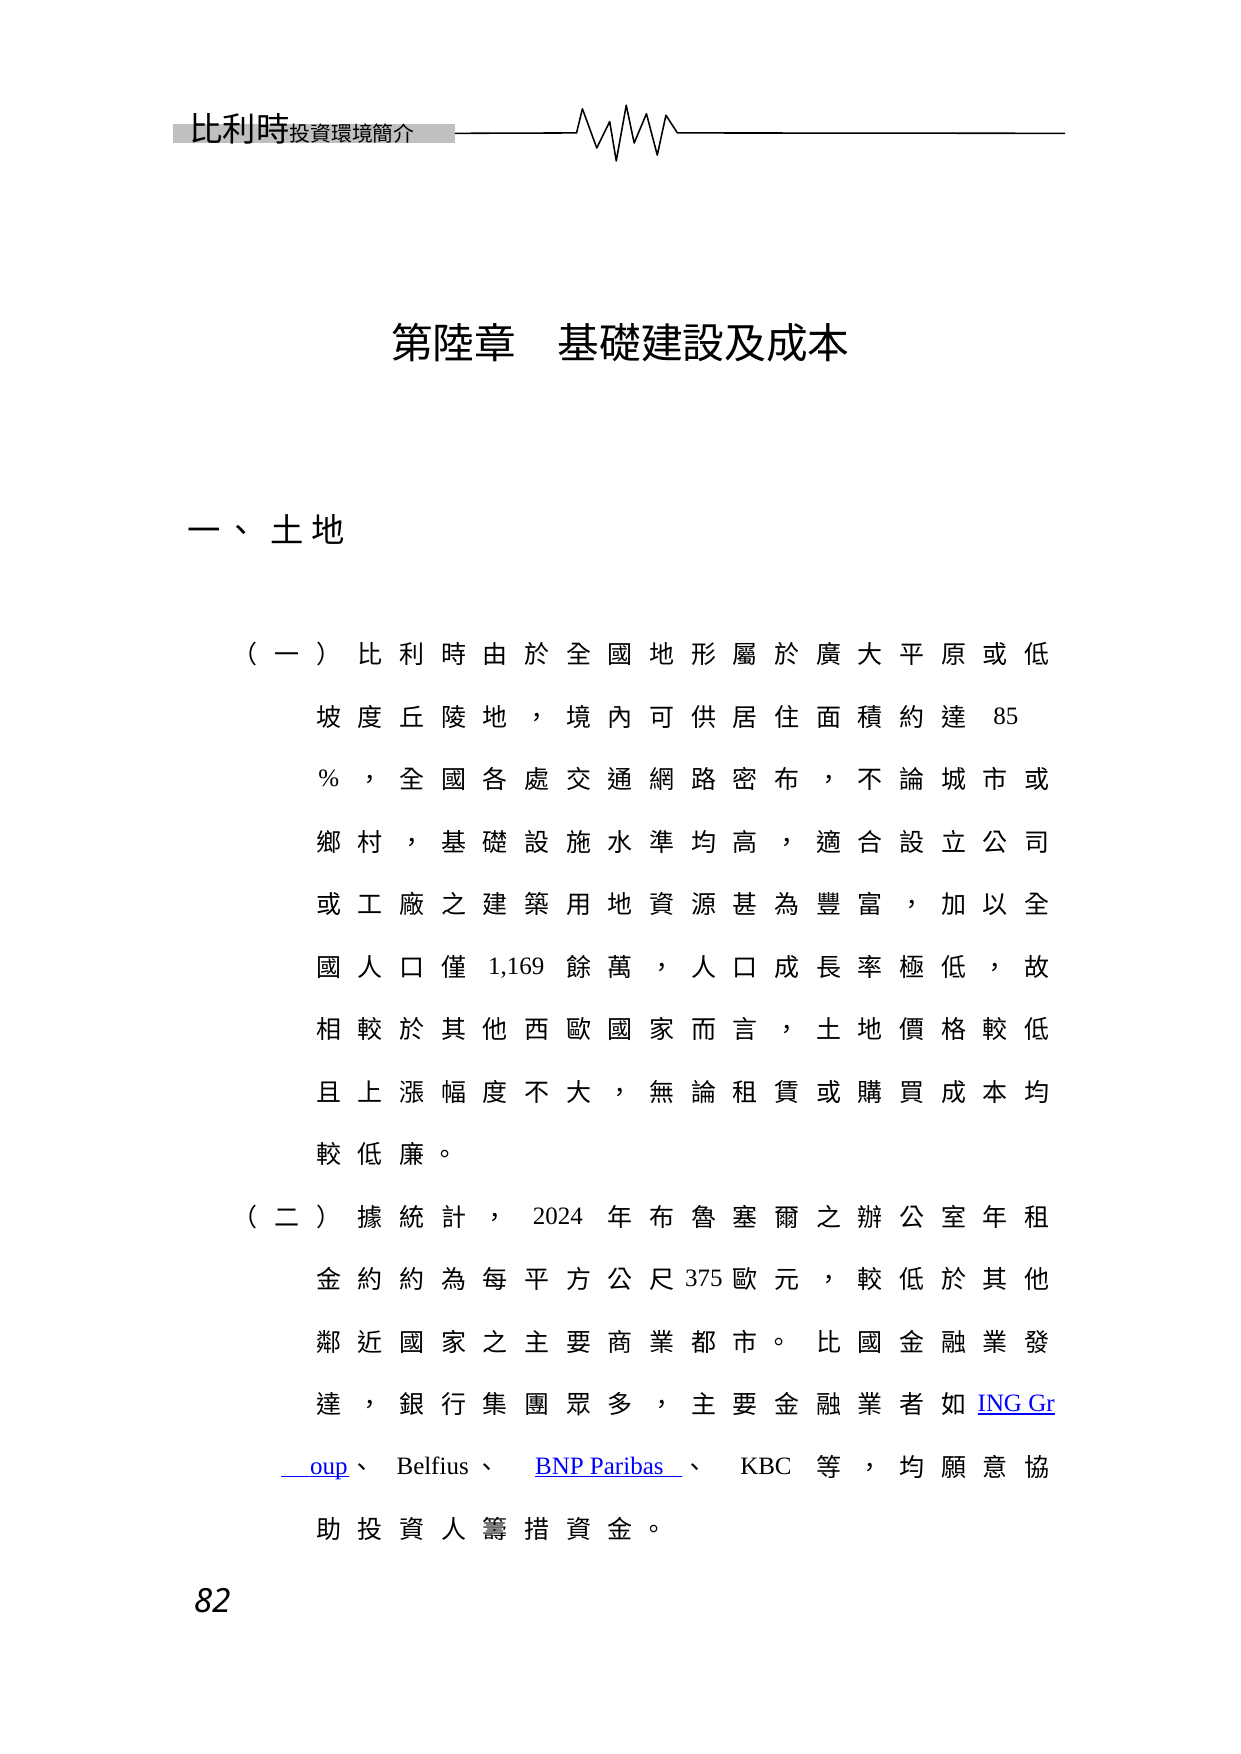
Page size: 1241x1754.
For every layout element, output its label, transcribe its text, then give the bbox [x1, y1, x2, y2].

text 一、土地 [183, 486, 1058, 549]
text 第陸章 基礎建設及成本 [183, 299, 1058, 361]
text （一）比利時由於全國地形屬於廣大平原或低坡度丘陵地，境內可供居住面積約達85%，全國各處交通網路密布，不論城市或鄉村，基礎設施水準均高，適合設立公司或工廠之建築用地資源甚為豐富，加以全國人口僅1,169餘萬，人口成長率極低，故相較於其他西歐國家而言，土地價格較低且上漲幅度不大，無論租賃或購買成本均較低廉。 [207, 611, 1058, 1174]
text （二）據統計，2024年布魯塞爾之辦公室年租金約約為每平方公尺375歐元，較低於其他鄰近國家之主要商業都市。比國金融業發達，銀行集團眾多，主要金融業者如ING Group、Belfius、BNP Paribas、KBC等，均願意協助投資人籌措資金。 [207, 1174, 1058, 1549]
